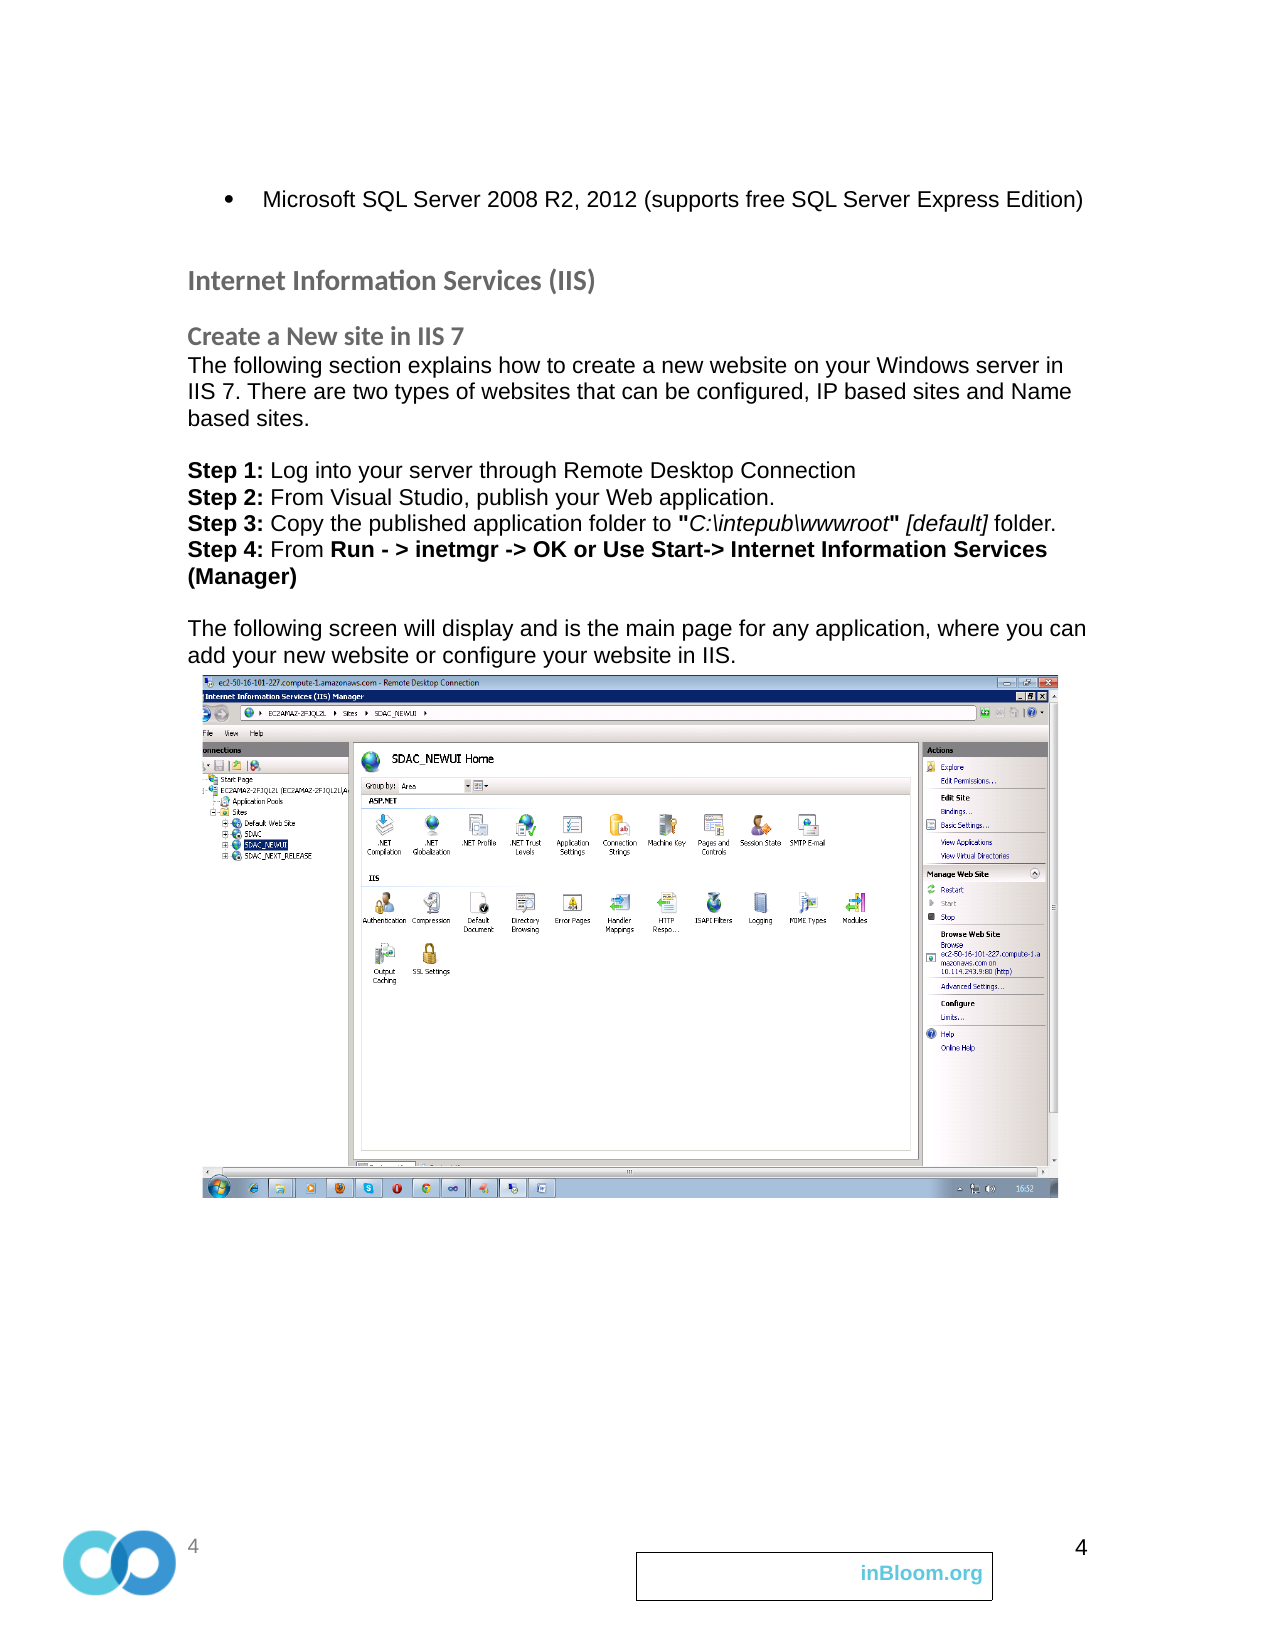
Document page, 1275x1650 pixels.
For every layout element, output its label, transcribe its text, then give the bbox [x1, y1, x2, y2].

text Step 3: Copy the published application folder to "C:\intepub\wwwroot" [default] folder. [187, 510, 1087, 536]
text The following screen will display and is the main page for any application, where you can add your new website or configure your website in IIS. [187, 615, 1087, 668]
list Microsoft SQL Server 2008 R2, 2012 (supports free SQL Server Express Edition) [225, 186, 1087, 212]
text Step 1: Log into your server through Remote Desktop Connection [187, 457, 1087, 484]
subtitle Create a New site in IIS 7 [187, 319, 1087, 352]
text Step 2: From Visual Studio, publish your Web application. [187, 484, 1087, 510]
picture [53, 1518, 926, 1635]
subtitle Internet Information Services (IIS) [187, 262, 1087, 298]
text The following section explains how to create a new website on your Windows server in IIS 7. There are two types of websites that can be configured, IP based sites and Name based sites. [187, 352, 1087, 431]
text Step 4: From Run - > inetmgr -> OK or Use Start-> Internet Information Services (Manager) [187, 536, 1087, 589]
picture [202, 675, 1059, 1198]
